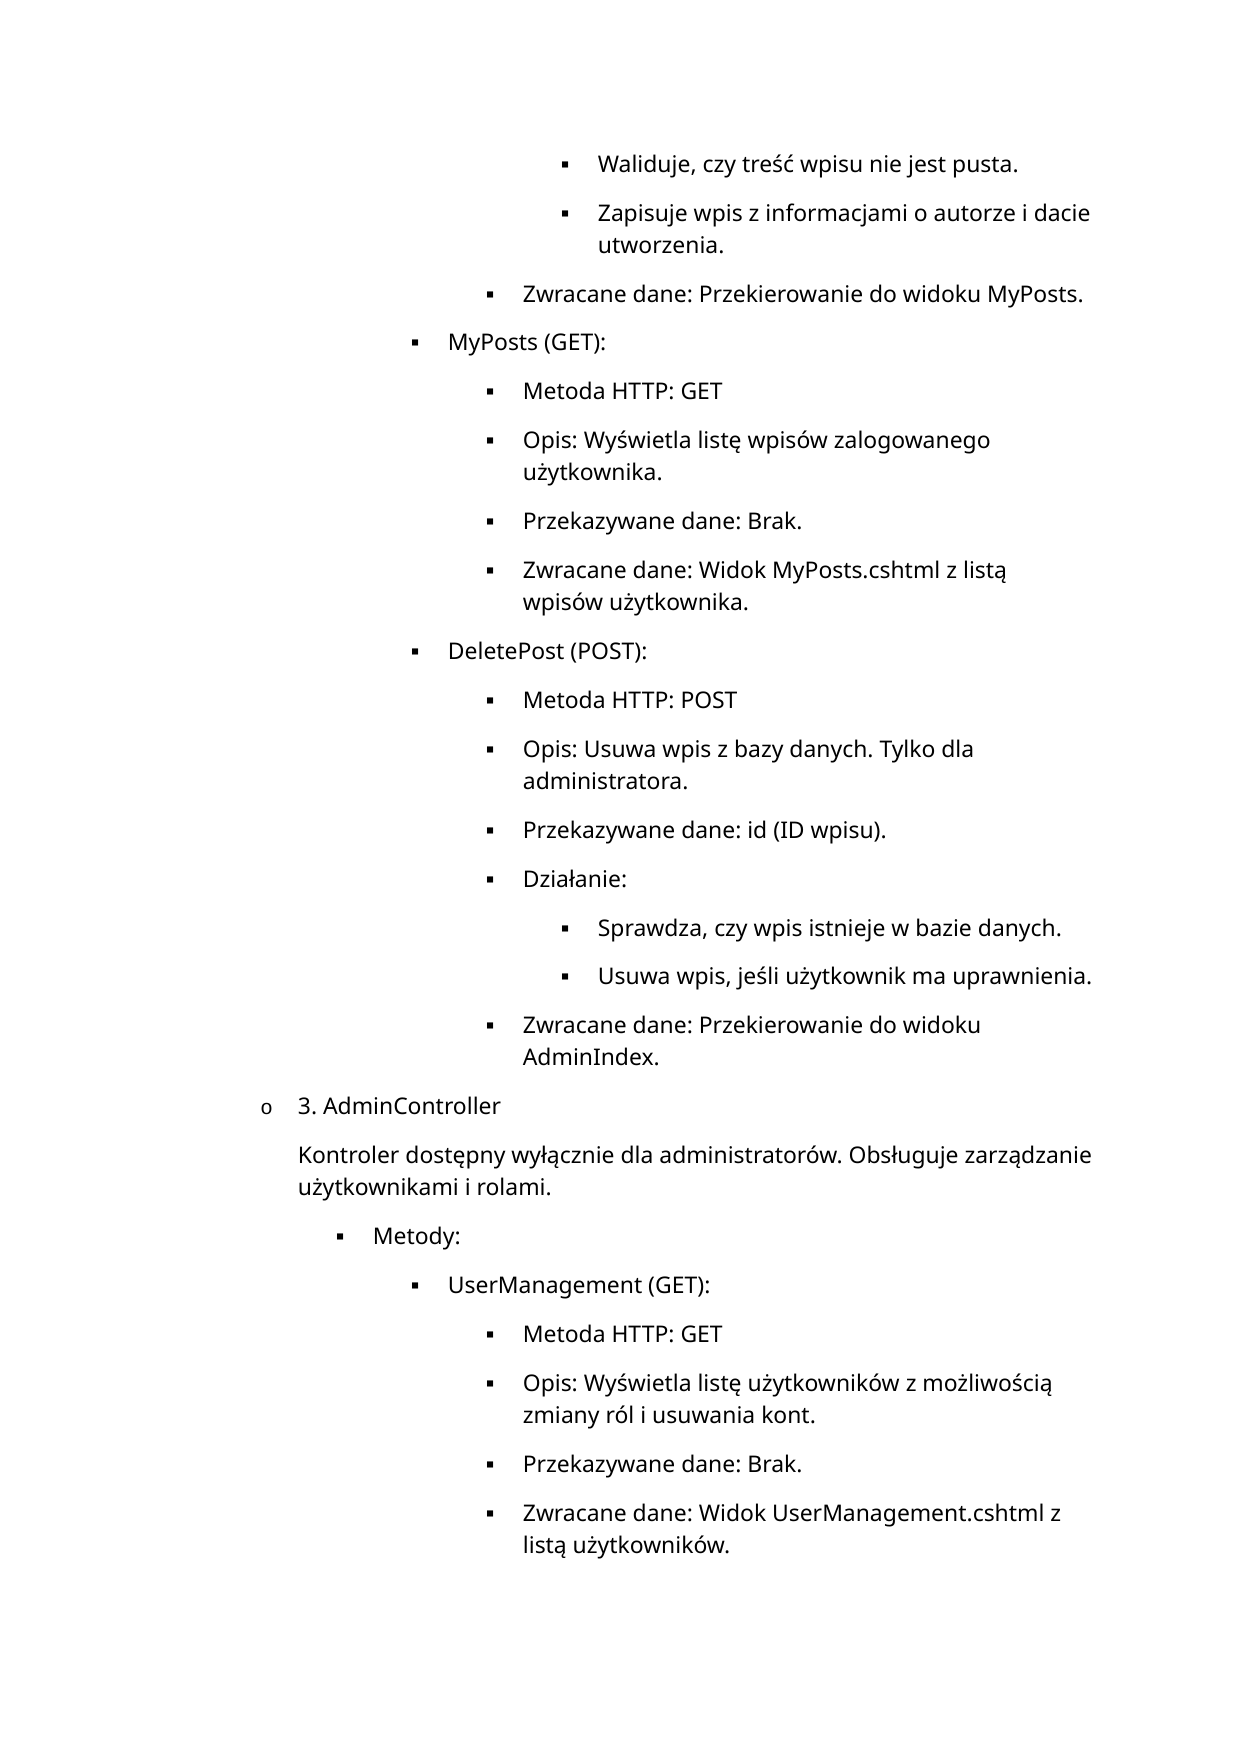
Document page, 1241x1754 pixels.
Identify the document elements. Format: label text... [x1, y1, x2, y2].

list Waliduje, czy treść wpisu nie jest pusta. [560, 148, 1093, 179]
list Opis: Usuwa wpis z bazy danych. Tylko dla administratora. [485, 733, 1093, 796]
list Metoda HTTP: POST [485, 684, 1093, 715]
list Działanie: [485, 863, 1093, 894]
list Metody: [335, 1220, 1093, 1251]
list UserManagement (GET): [410, 1269, 1093, 1300]
list Sprawdza, czy wpis istnieje w bazie danych. [560, 911, 1093, 943]
list DeletePost (POST): [410, 635, 1093, 666]
list Przekazywane dane: id (ID wpisu). [485, 814, 1093, 845]
list Opis: Wyświetla listę wpisów zalogowanego użytkownika. [485, 424, 1093, 487]
list MyPosts (GET): [410, 326, 1093, 358]
list Przekazywane dane: Brak. [485, 505, 1093, 536]
list Zapisuje wpis z informacjami o autorze i dacie utworzenia. [560, 196, 1093, 260]
list 3. AdminController [260, 1090, 1093, 1121]
list Zwracane dane: Przekierowanie do widoku AdminIndex. [485, 1009, 1093, 1073]
list Metoda HTTP: GET [485, 1318, 1093, 1349]
list Przekazywane dane: Brak. [485, 1448, 1093, 1479]
list Metoda HTTP: GET [485, 375, 1093, 406]
list Usuwa wpis, jeśli użytkownik ma uprawnienia. [560, 960, 1093, 992]
list Zwracane dane: Widok UserManagement.cshtml z listą użytkowników. [485, 1497, 1093, 1560]
list Zwracane dane: Widok MyPosts.cshtml z listą wpisów użytkownika. [485, 554, 1093, 617]
text Kontroler dostępny wyłącznie dla administratorów. Obsługuje zarządzanie użytkownikami i rolami. [298, 1139, 1093, 1202]
list Opis: Wyświetla listę użytkowników z możliwością zmiany ról i usuwania kont. [485, 1367, 1093, 1430]
list Zwracane dane: Przekierowanie do widoku MyPosts. [485, 277, 1093, 309]
